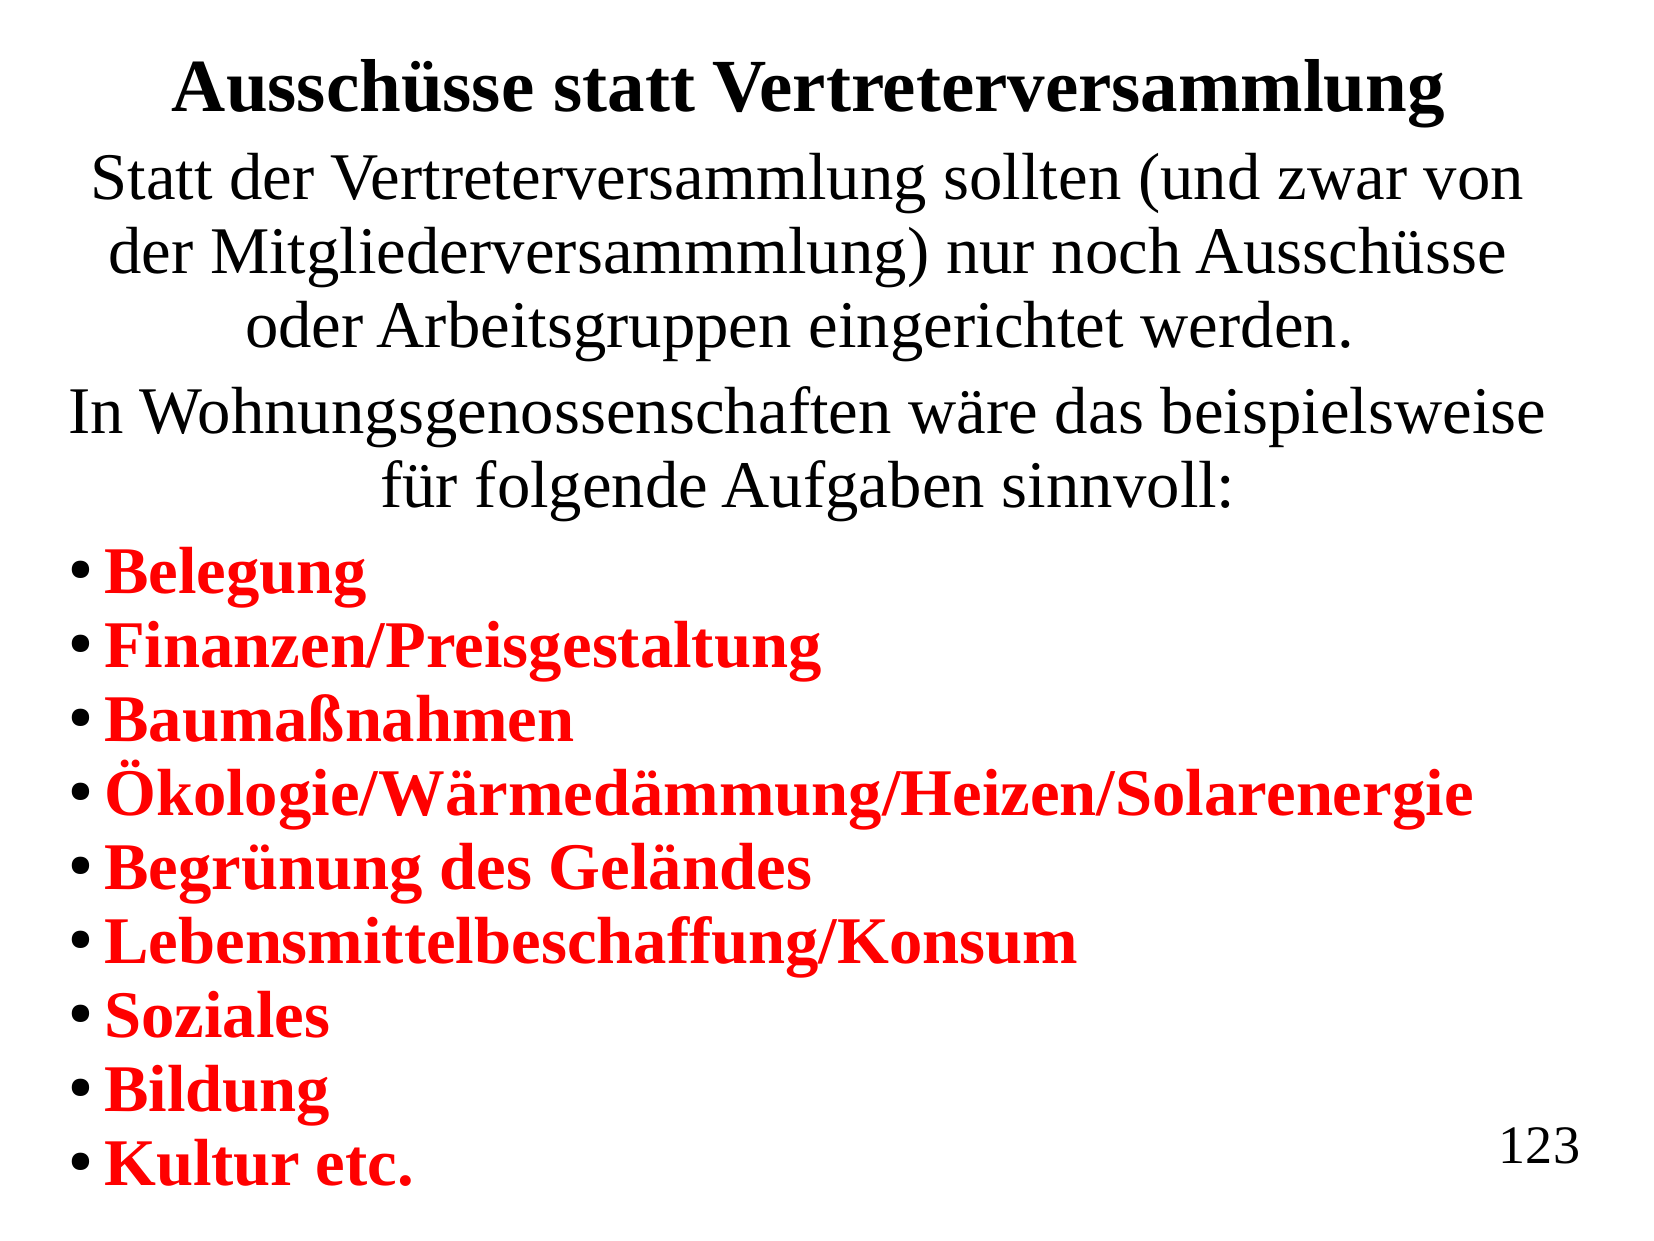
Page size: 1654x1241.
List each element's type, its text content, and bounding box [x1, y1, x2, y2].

text_box Ausschüsse statt Vertreterversammlung Statt der Vertreterversammlung sollten (und zwar von der Mitgliederversammmlung) nur noch Ausschüsse oder Arbeitsgruppen eingerichtet werden. In Wohnungsgenossenschaften wäre das beispielsweise für folgende Aufgaben sinnvoll: Belegung Finanzen/Preisgestaltung Baumaßnahmen Ökologie/Wärmedämmung/Heizen/Solarenergie Begrünung des Geländes Lebensmittelbeschaffung/Konsum Soziales Bildung Kultur etc. [53, 37, 1612, 1209]
text_box [1482, 1107, 1597, 1183]
